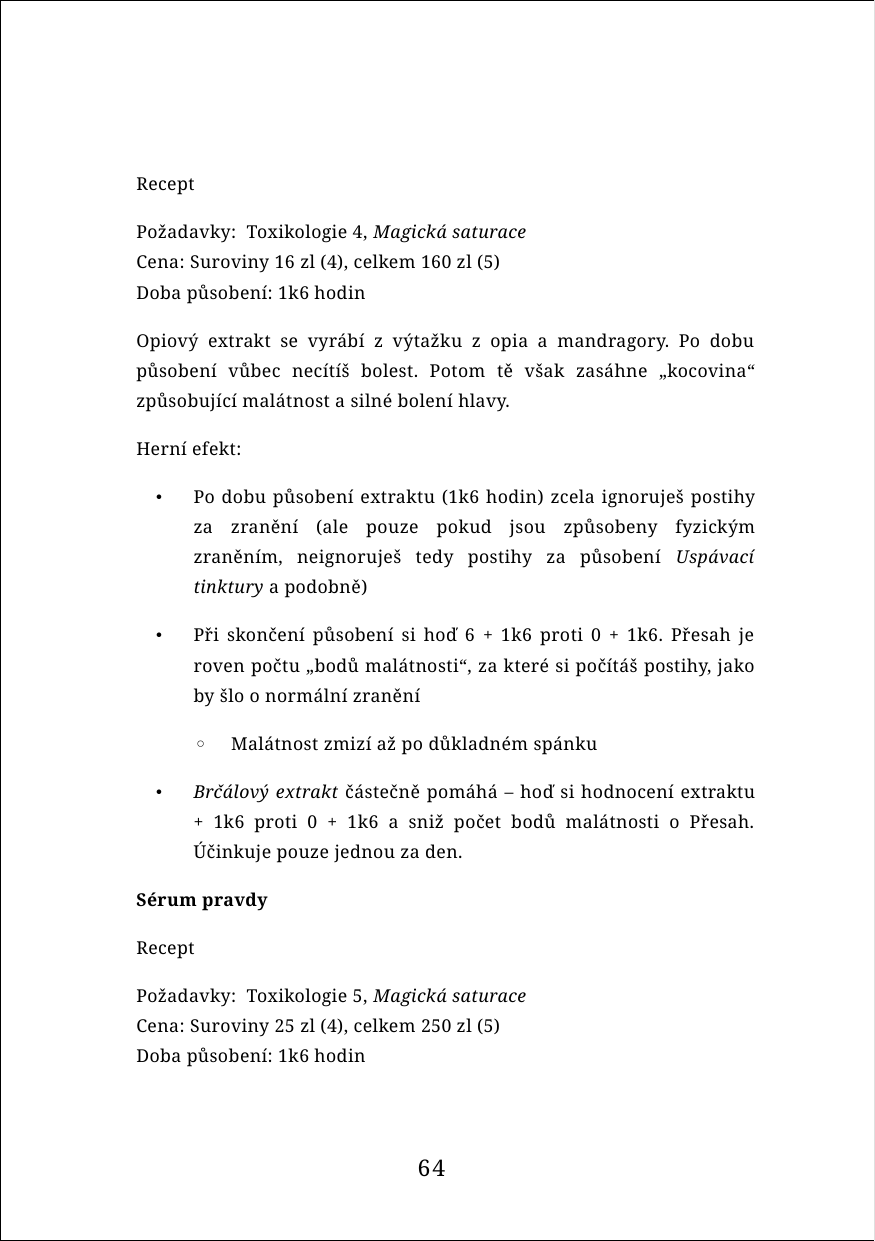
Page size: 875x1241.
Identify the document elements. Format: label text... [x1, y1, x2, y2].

text Sérum pravdy [136, 887, 756, 912]
text Recept [136, 172, 756, 196]
text Opiový extrakt se vyrábí z výtažku z opia a mandragory. Po dobu působení vůbec necítíš bolest. Potom tě však zasáhne „kocovina“ způsobující malátnost a silné bolení hlavy. [136, 328, 756, 413]
text Recept [136, 935, 756, 959]
text Požadavky: Toxikologie 5, Magická saturace Cena: Suroviny 25 zl (4), celkem 250 zl (5) Doba působení: 1k6 hodin [136, 983, 756, 1068]
list Při skončení působení si hoď 6 + 1k6 proti 0 + 1k6. Přesah je roven počtu „bodů malátnosti“, za které si počítáš postihy, jako by šlo o normální zranění [156, 623, 756, 707]
text Požadavky: Toxikologie 4, Magická saturace Cena: Suroviny 16 zl (4), celkem 160 zl (5) Doba působení: 1k6 hodin [136, 220, 756, 304]
list Po dobu působení extraktu (1k6 hodin) zcela ignoruješ postihy za zranění (ale pouze pokud jsou způsobeny fyzickým zraněním, neignoruješ tedy postihy za působení Uspávací tinktury a podobně) [156, 484, 756, 599]
list Malátnost zmizí až po důkladném spánku [193, 731, 756, 755]
list Brčálový extrakt částečně pomáhá – hoď si hodnocení extraktu + 1k6 proti 0 + 1k6 a sniž počet bodů malátnosti o Přesah. Účinkuje pouze jednou za den. [156, 779, 756, 864]
text Herní efekt: [136, 436, 756, 461]
